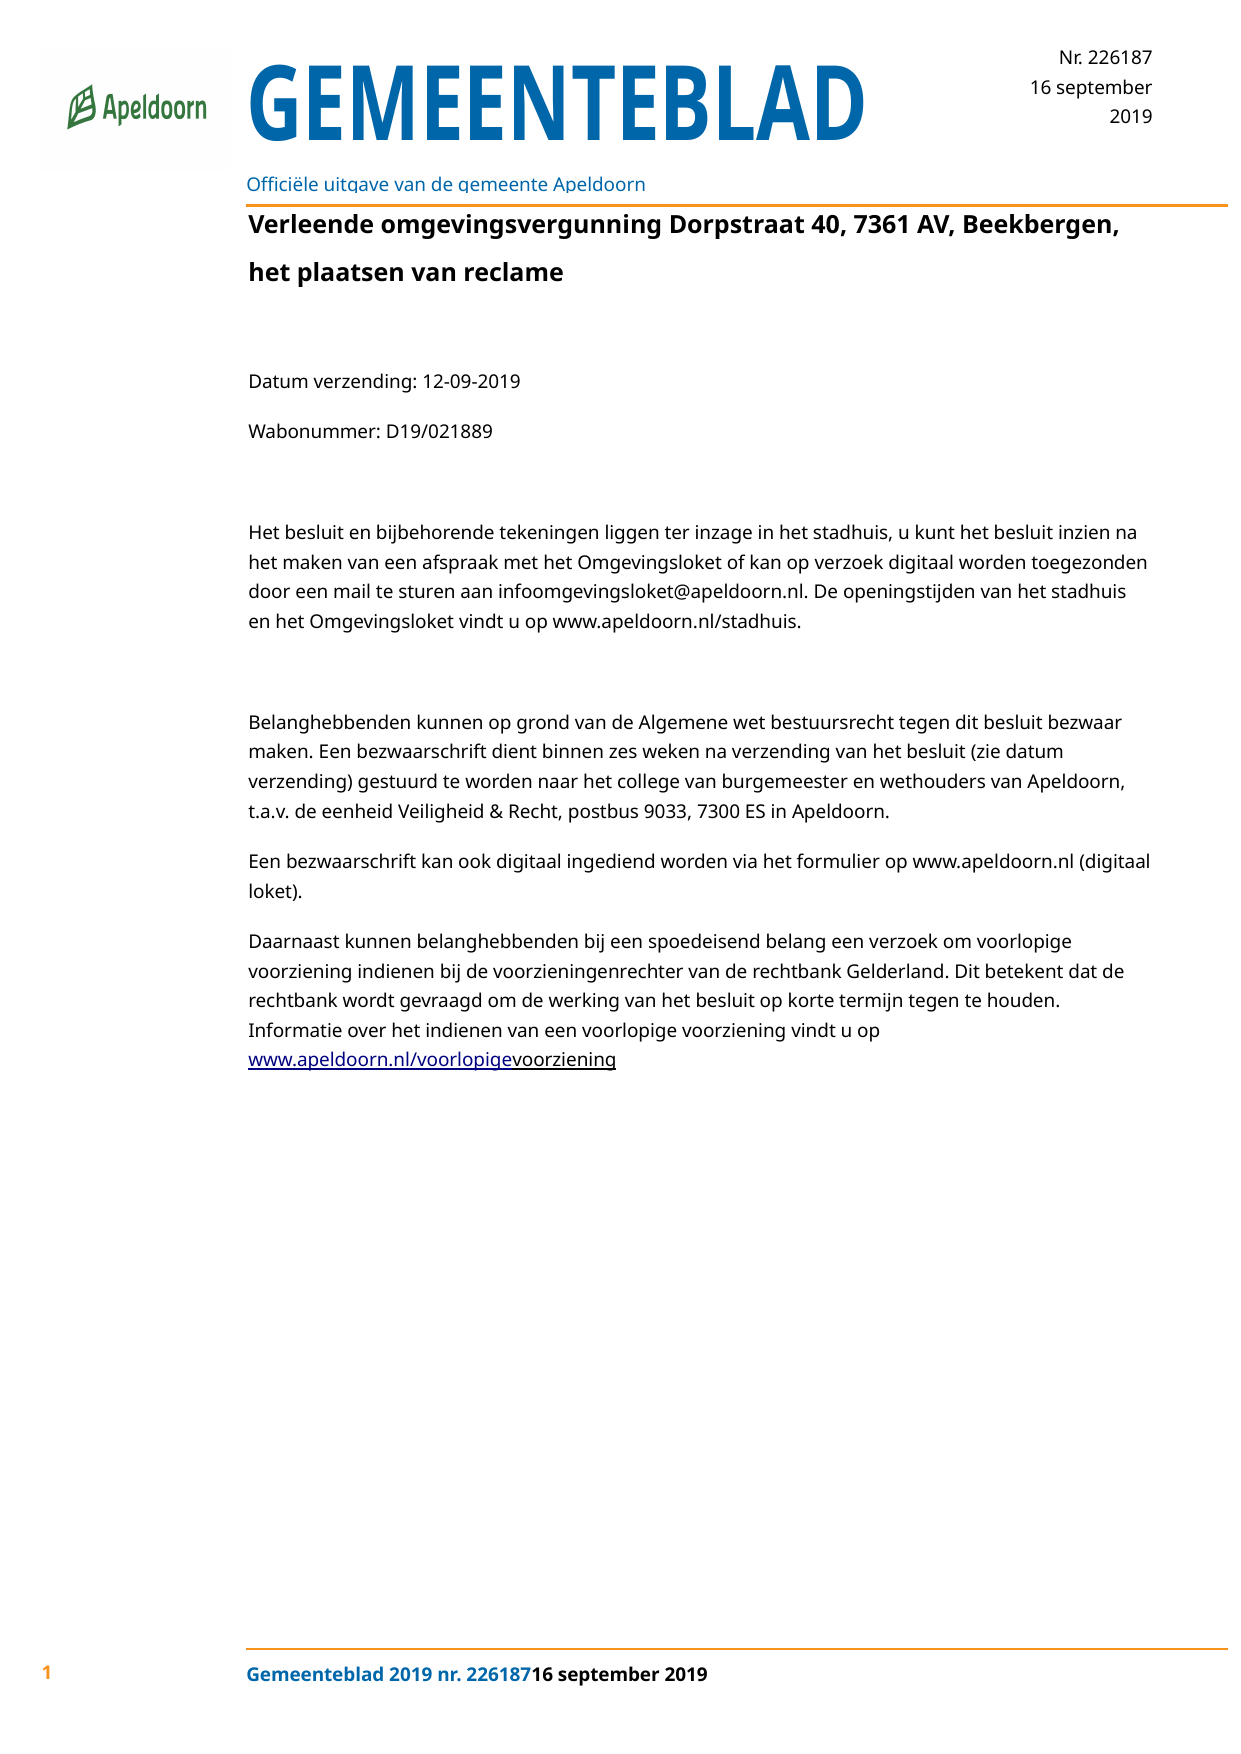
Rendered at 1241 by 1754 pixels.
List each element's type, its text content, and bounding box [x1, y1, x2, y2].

text Belanghebbenden kunnen op grond van de Algemene wet bestuursrecht tegen dit besluit bezwaar maken. Een bezwaarschrift dient binnen zes weken na verzending van het besluit (zie datum verzending) gestuurd te worden naar het college van burgemeester en wethouders van Apeldoorn, t.a.v. de eenheid Veiligheid & Recht, postbus 9033, 7300 ES in Apeldoorn. [248, 709, 1152, 824]
picture [41, 47, 231, 172]
text Verleende omgevingsvergunning Dorpstraat 40, 7361 AV, Beekbergen, het plaatsen van reclame [248, 207, 1152, 288]
text Een bezwaarschrift kan ook digitaal ingediend worden via het formulier op www.apeldoorn.nl (digitaal loket). [248, 848, 1152, 904]
text Wabonummer: D19/021889 [248, 419, 1152, 444]
text Datum verzending: 12-09-2019 [248, 368, 1152, 394]
text Daarnaast kunnen belanghebbenden bij een spoedeisend belang een verzoek om voorlopige voorziening indienen bij de voorzieningenrechter van de rechtbank Gelderland. Dit betekent dat de rechtbank wordt gevraagd om de werking van het besluit op korte termijn tegen te houden. Informatie over het indienen van een voorlopige voorziening vindt u op www.apeldoorn.nl/voorlopigevoorziening [248, 928, 1152, 1072]
text Het besluit en bijbehorende tekeningen liggen ter inzage in het stadhuis, u kunt het besluit inzien na het maken van een afspraak met het Omgevingsloket of kan op verzoek digitaal worden toegezonden door een mail te sturen aan infoomgevingsloket@apeldoorn.nl. De openingstijden van het stadhuis en het Omgevingsloket vindt u op www.apeldoorn.nl/stadhuis. [248, 519, 1152, 634]
